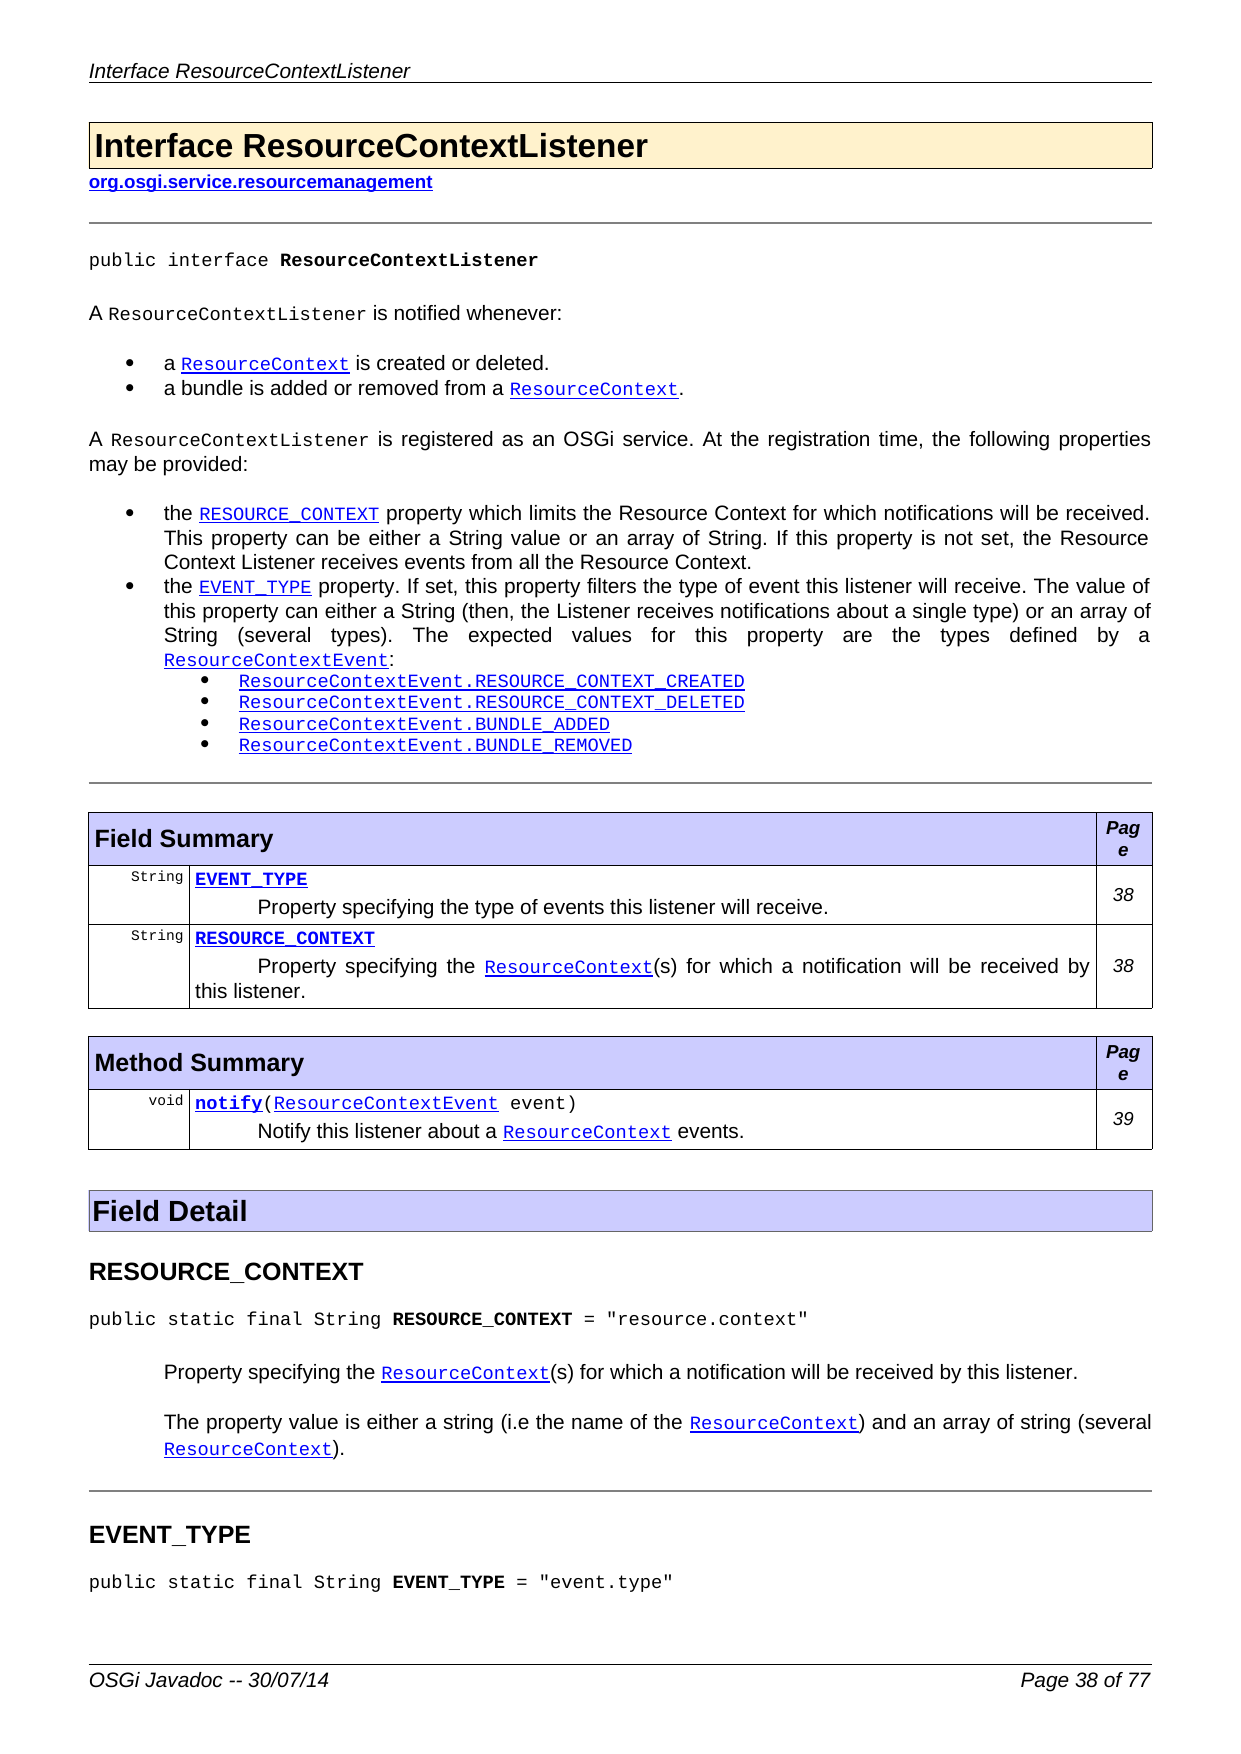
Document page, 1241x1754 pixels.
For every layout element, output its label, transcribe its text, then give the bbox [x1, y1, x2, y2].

subtitle EVENT_TYPE [88, 1520, 1152, 1549]
text A ResourceContextListener is registered as an OSGi service. At the registration time, the following properties may be provided: [88, 426, 1152, 476]
list the RESOURCE_CONTEXT property which limits the Resource Context for which notifications will be received. This property can be either a String value or an array of String. If this property is not set, the Resource Context Listener receives events from all the Resource Context. [126, 501, 1152, 574]
subtitle RESOURCE_CONTEXT [88, 1257, 1152, 1285]
list ResourceContextEvent.RESOURCE_CONTEXT_DELETED [201, 693, 1152, 714]
table_cell [1097, 866, 1152, 924]
subtitle Interface ResourceContextListener [90, 123, 1152, 168]
subtitle Field Detail [90, 1191, 1152, 1231]
text A ResourceContextListener is notified whenever: [88, 301, 1152, 326]
list the EVENT_TYPE property. If set, this property filters the type of event this listener will receive. The value of this property can either a String (then, the Listener receives notifications about a single type) or an array of String (several types). The expected values for this property are the types defined by a ResourceContextEvent: [126, 574, 1152, 672]
text public static final String EVENT_TYPE = "event.type" [88, 1573, 1152, 1594]
table_cell String [89, 925, 189, 1008]
list ResourceContextEvent.BUNDLE_ADDED [201, 714, 1152, 736]
text org.osgi.service.resourcemanagement [88, 171, 1152, 193]
table_cell [1097, 1090, 1152, 1149]
table_cell notify(ResourceContextEvent event) Notify this listener about a ResourceContext events. [190, 1090, 1096, 1149]
table_cell RESOURCE_CONTEXT Property specifying the ResourceContext(s) for which a notification will be received by this listener. [190, 925, 1096, 1008]
list a ResourceContext is created or deleted. [126, 351, 1152, 376]
text public static final String RESOURCE_CONTEXT = "resource.context" [88, 1309, 1152, 1331]
table_cell String [89, 866, 189, 924]
text public interface ResourceContextListener [88, 250, 1152, 272]
table_header Page [1097, 1037, 1152, 1089]
table_header Field Summary [89, 813, 1096, 865]
text Property specifying the ResourceContext(s) for which a notification will be received by this listener. [163, 1360, 1152, 1385]
table_header Page [1097, 813, 1152, 865]
list a bundle is added or removed from a ResourceContext. [126, 376, 1152, 401]
table_header Method Summary [89, 1037, 1096, 1089]
table_cell [1097, 925, 1152, 1008]
list ResourceContextEvent.BUNDLE_REMOVED [201, 736, 1152, 757]
table_cell void [89, 1090, 189, 1149]
list ResourceContextEvent.RESOURCE_CONTEXT_CREATED [201, 672, 1152, 693]
text The property value is either a string (i.e the name of the ResourceContext) and an array of string (several ResourceContext). [163, 1410, 1152, 1461]
table_cell EVENT_TYPE Property specifying the type of events this listener will receive. [190, 866, 1096, 924]
